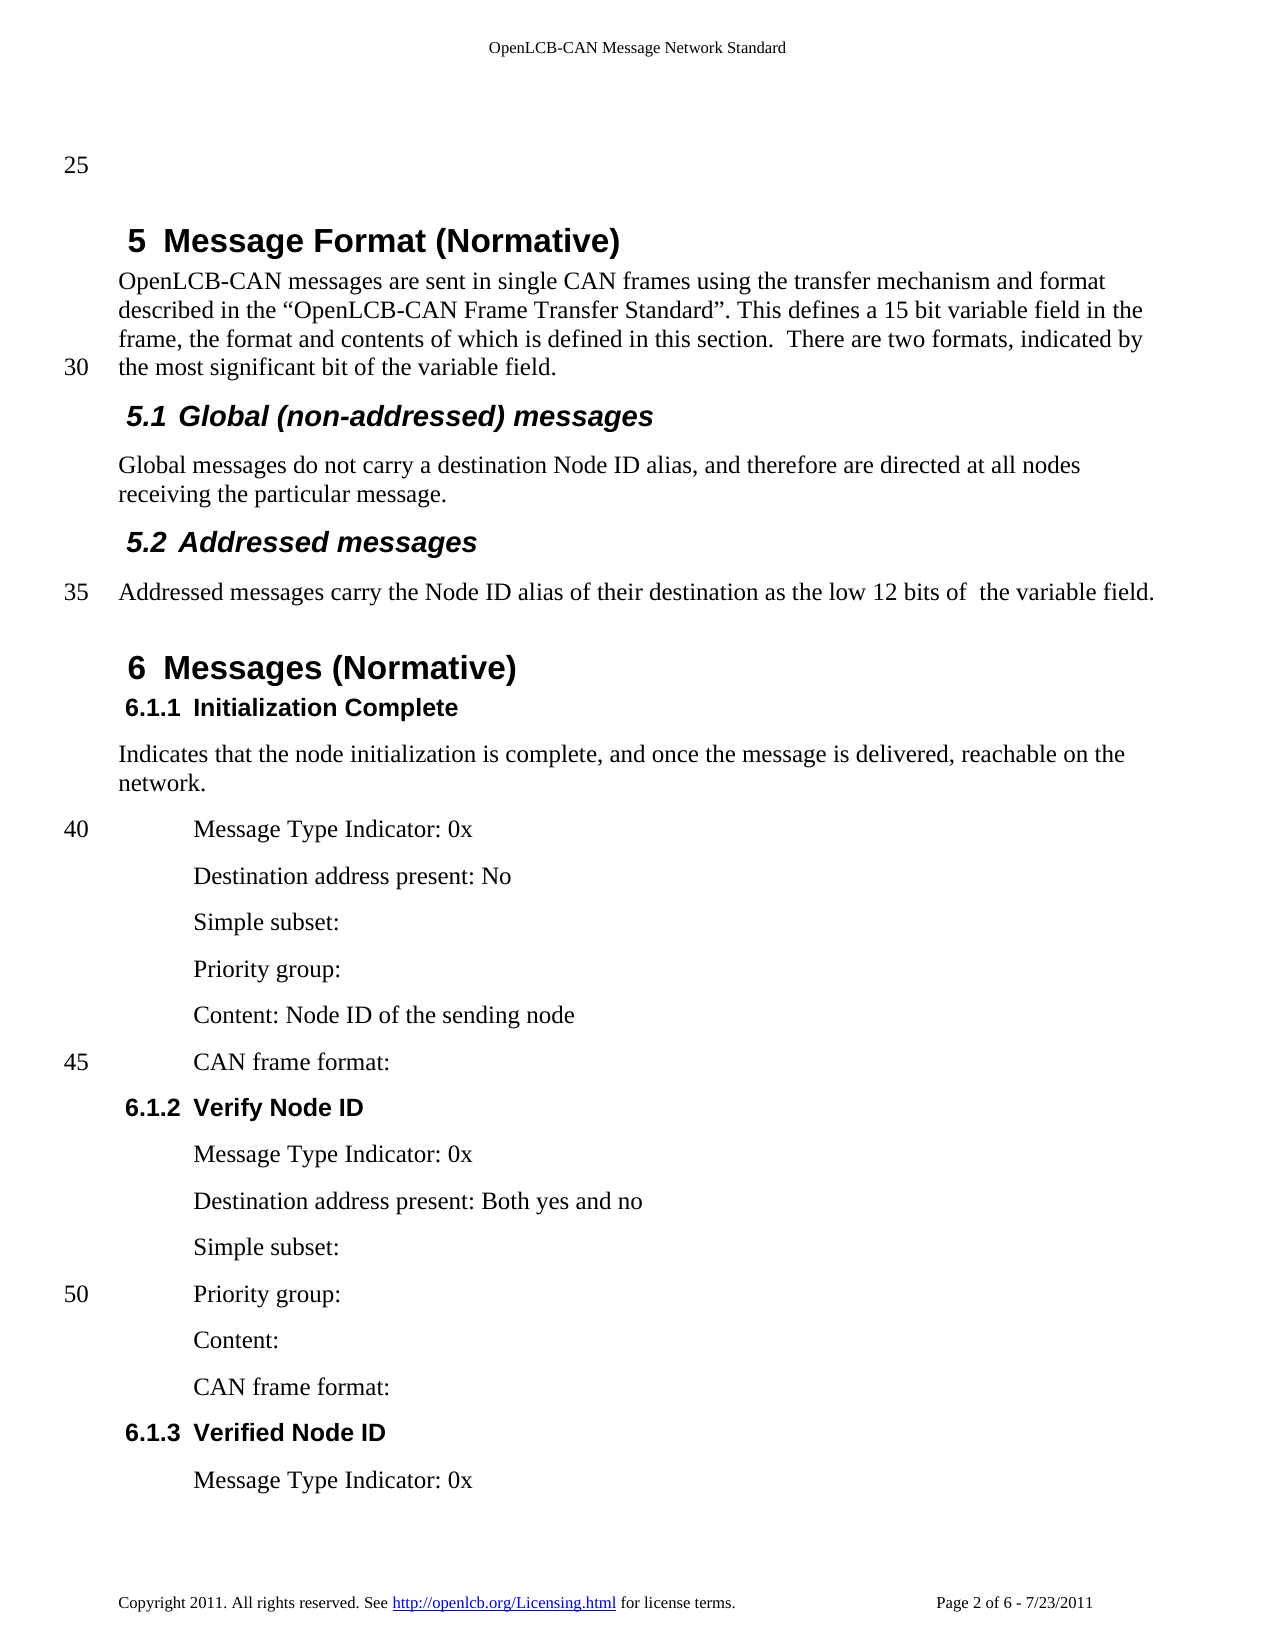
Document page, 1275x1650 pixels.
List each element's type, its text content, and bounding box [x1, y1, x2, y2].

text Simple subset: [193, 907, 1157, 936]
text Content: Node ID of the sending node [193, 1000, 1157, 1029]
subtitle Global (non-addressed) messages [118, 399, 1157, 432]
text Destination address present: Both yes and no [193, 1186, 1157, 1215]
text Addressed messages carry the Node ID alias of their destination as the low 12 bits of the variable field. [118, 577, 1157, 605]
text Simple subset: [193, 1232, 1157, 1261]
text Indicates that the node initialization is complete, and once the message is delivered, reachable on the network. [118, 739, 1157, 797]
text CAN frame format: [193, 1372, 1157, 1401]
text Destination address present: No [193, 861, 1157, 889]
text OpenLCB-CAN messages are sent in single CAN frames using the transfer mechanism and format described in the “OpenLCB-CAN Frame Transfer Standard”. This defines a 15 bit variable field in the frame, the format and contents of which is defined in this section. There are two formats, indicated by the most significant bit of the variable field. [118, 266, 1157, 381]
text CAN frame format: [193, 1047, 1157, 1075]
subtitle Messages (Normative) [118, 648, 1157, 686]
text Global messages do not carry a destination Node ID alias, and therefore are directed at all nodes receiving the particular message. [118, 450, 1157, 508]
subtitle Verified Node ID [118, 1418, 1157, 1447]
subtitle Message Format (Normative) [118, 221, 1157, 260]
text Message Type Indicator: 0x [193, 814, 1157, 843]
subtitle Addressed messages [118, 525, 1157, 559]
subtitle Initialization Complete [118, 693, 1157, 721]
text Priority group: [193, 954, 1157, 982]
text Message Type Indicator: 0x [193, 1139, 1157, 1168]
subtitle Verify Node ID [118, 1093, 1157, 1122]
text Message Type Indicator: 0x [193, 1465, 1157, 1493]
text Priority group: [193, 1279, 1157, 1308]
text Content: [193, 1325, 1157, 1354]
